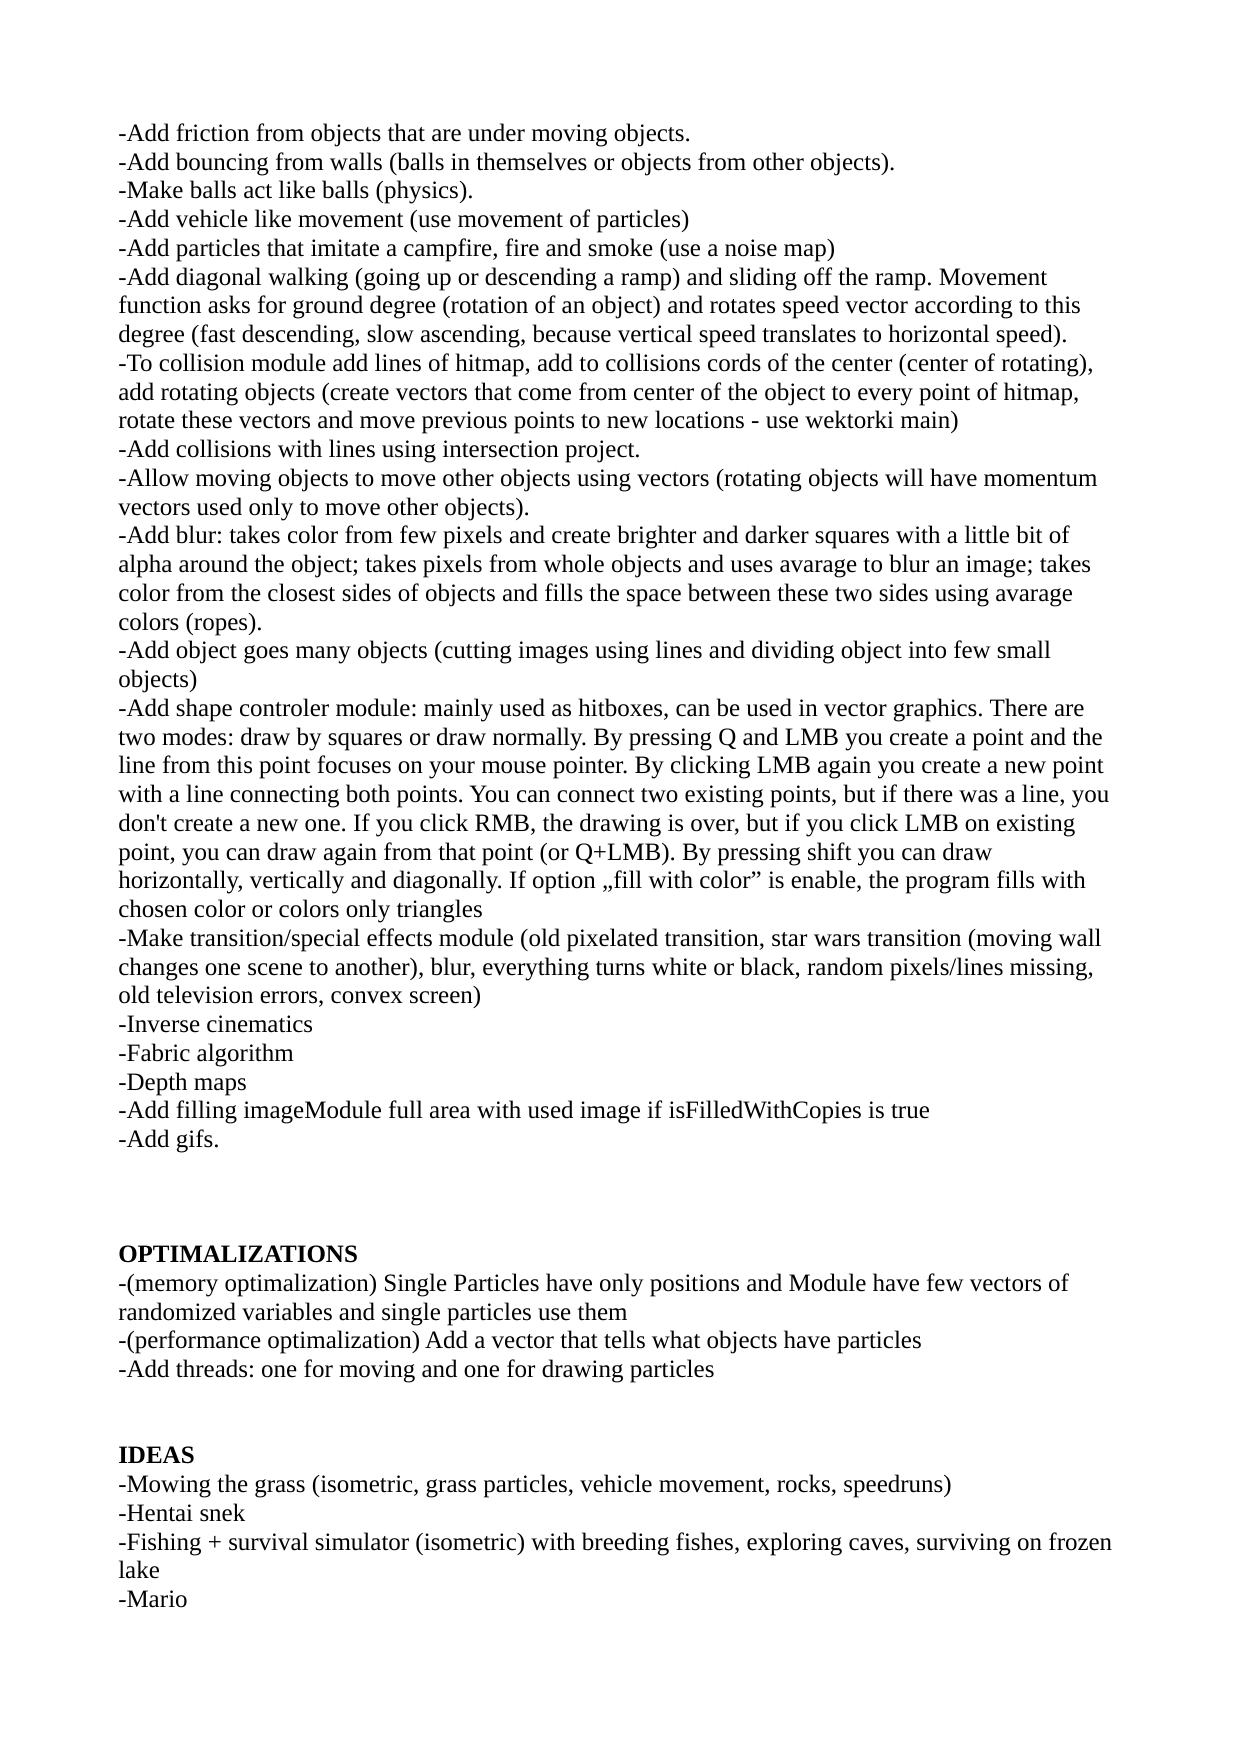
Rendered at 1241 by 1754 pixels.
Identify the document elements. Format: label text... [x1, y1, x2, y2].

text -Add threads: one for moving and one for drawing particles [118, 1354, 1122, 1383]
text -Add bouncing from walls (balls in themselves or objects from other objects). [118, 147, 1122, 176]
text -Allow moving objects to move other objects using vectors (rotating objects will have momentum vectors used only to move other objects). [118, 463, 1122, 521]
text -(performance optimalization) Add a vector that tells what objects have particles [118, 1326, 1122, 1354]
text -Add shape controler module: mainly used as hitboxes, can be used in vector graphics. There are two modes: draw by squares or draw normally. By pressing Q and LMB you create a point and the line from this point focuses on your mouse pointer. By clicking LMB again you create a new point with a line connecting both points. You can connect two existing points, but if there was a line, you don't create a new one. If you click RMB, the drawing is over, but if you click LMB on existing point, you can draw again from that point (or Q+LMB). By pressing shift you can draw horizontally, vertically and diagonally. If option „fill with color” is enable, the program fills with chosen color or colors only triangles [118, 693, 1122, 923]
text -(memory optimalization) Single Particles have only positions and Module have few vectors of randomized variables and single particles use them [118, 1268, 1122, 1326]
text -Add collisions with lines using intersection project. [118, 434, 1122, 463]
text -Add diagonal walking (going up or descending a ramp) and sliding off the ramp. Movement function asks for ground degree (rotation of an object) and rotates speed vector according to this degree (fast descending, slow ascending, because vertical speed translates to horizontal speed). [118, 262, 1122, 348]
text -Mario [118, 1584, 1122, 1613]
text OPTIMALIZATIONS [118, 1239, 1122, 1268]
text -Add friction from objects that are under moving objects. [118, 118, 1122, 147]
text -Fishing + survival simulator (isometric) with breeding fishes, exploring caves, surviving on frozen lake [118, 1527, 1122, 1584]
text -Make balls act like balls (physics). [118, 176, 1122, 204]
text -Inverse cinematics [118, 1009, 1122, 1038]
text -Add blur: takes color from few pixels and create brighter and darker squares with a little bit of alpha around the object; takes pixels from whole objects and uses avarage to blur an image; takes color from the closest sides of objects and fills the space between these two sides using avarage colors (ropes). [118, 521, 1122, 636]
text -To collision module add lines of hitmap, add to collisions cords of the center (center of rotating), add rotating objects (create vectors that come from center of the object to every point of hitmap, rotate these vectors and move previous points to new locations - use wektorki main) [118, 348, 1122, 434]
text -Hentai snek [118, 1498, 1122, 1527]
text -Add gifs. [118, 1124, 1122, 1153]
text -Fabric algorithm [118, 1038, 1122, 1067]
text -Add particles that imitate a campfire, fire and smoke (use a noise map) [118, 233, 1122, 262]
text -Depth maps [118, 1067, 1122, 1096]
text -Mowing the grass (isometric, grass particles, vehicle movement, rocks, speedruns) [118, 1469, 1122, 1498]
text -Add filling imageModule full area with used image if isFilledWithCopies is true [118, 1096, 1122, 1124]
text -Add vehicle like movement (use movement of particles) [118, 204, 1122, 233]
text -Make transition/special effects module (old pixelated transition, star wars transition (moving wall changes one scene to another), blur, everything turns white or black, random pixels/lines missing, old television errors, convex screen) [118, 923, 1122, 1009]
text IDEAS [118, 1441, 1122, 1469]
text -Add object goes many objects (cutting images using lines and dividing object into few small objects) [118, 636, 1122, 693]
